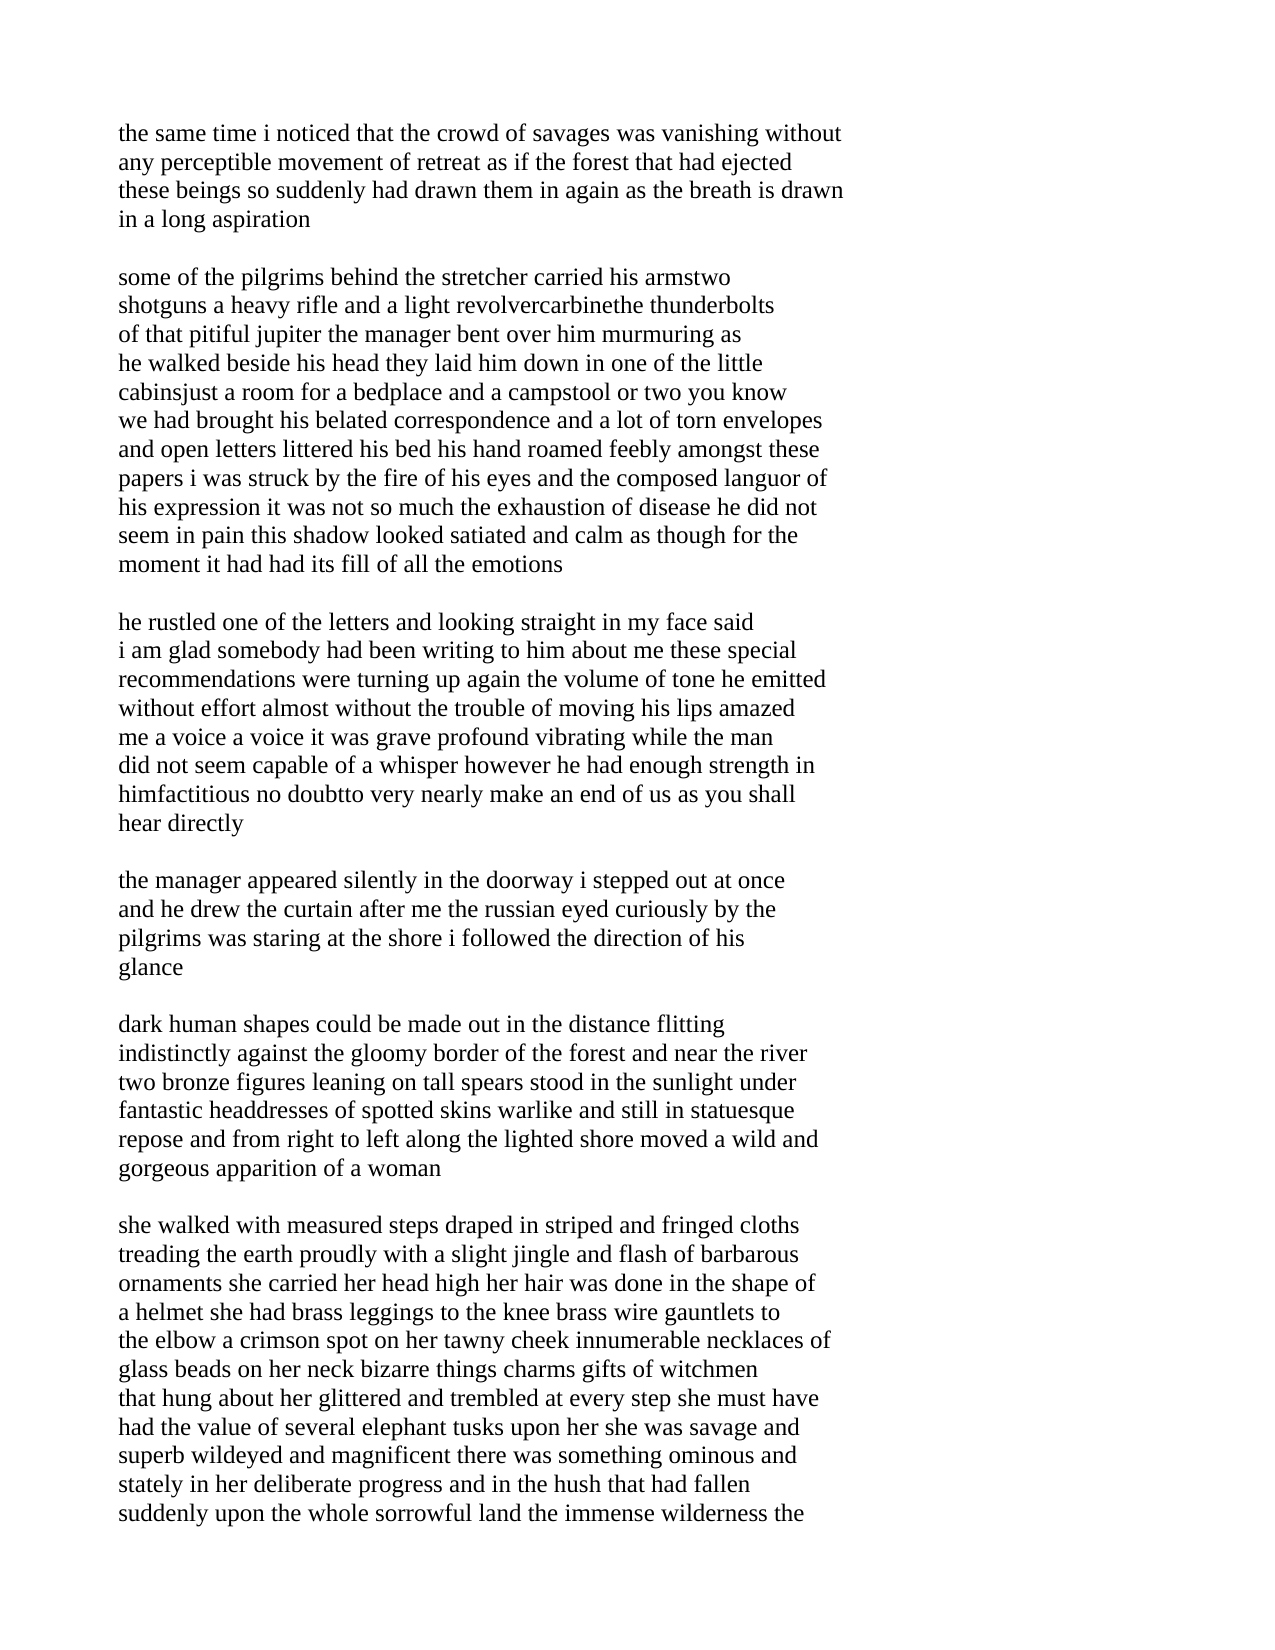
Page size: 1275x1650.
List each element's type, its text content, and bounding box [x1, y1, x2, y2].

text fantastic headdresses of spotted skins warlike and still in statuesque [118, 1096, 1157, 1124]
text treading the earth proudly with a slight jingle and flash of barbarous [118, 1239, 1157, 1268]
text dark human shapes could be made out in the distance flitting [118, 1009, 1157, 1038]
text seem in pain this shadow looked satiated and calm as though for the [118, 521, 1157, 549]
text repose and from right to left along the lighted shore moved a wild and [118, 1124, 1157, 1153]
text in a long aspiration [118, 204, 1157, 233]
text he walked beside his head they laid him down in one of the little [118, 348, 1157, 377]
text two bronze figures leaning on tall spears stood in the sunlight under [118, 1067, 1157, 1096]
text without effort almost without the trouble of moving his lips amazed [118, 693, 1157, 722]
text glass beads on her neck bizarre things charms gifts of witchmen [118, 1354, 1157, 1383]
text she walked with measured steps draped in striped and fringed cloths [118, 1211, 1157, 1239]
text stately in her deliberate progress and in the hush that had fallen [118, 1469, 1157, 1498]
text his expression it was not so much the exhaustion of disease he did not [118, 492, 1157, 521]
text the same time i noticed that the crowd of savages was vanishing without [118, 118, 1157, 147]
text recommendations were turning up again the volume of tone he emitted [118, 664, 1157, 693]
text these beings so suddenly had drawn them in again as the breath is drawn [118, 176, 1157, 204]
text indistinctly against the gloomy border of the forest and near the river [118, 1038, 1157, 1067]
text did not seem capable of a whisper however he had enough strength in [118, 751, 1157, 779]
text superb wildeyed and magnificent there was something ominous and [118, 1441, 1157, 1469]
text and he drew the curtain after me the russian eyed curiously by the [118, 894, 1157, 923]
text cabinsjust a room for a bedplace and a campstool or two you know [118, 377, 1157, 406]
text papers i was struck by the fire of his eyes and the composed languor of [118, 463, 1157, 492]
text gorgeous apparition of a woman [118, 1153, 1157, 1182]
text pilgrims was staring at the shore i followed the direction of his [118, 923, 1157, 952]
text any perceptible movement of retreat as if the forest that had ejected [118, 147, 1157, 176]
text and open letters littered his bed his hand roamed feebly amongst these [118, 434, 1157, 463]
text of that pitiful jupiter the manager bent over him murmuring as [118, 319, 1157, 348]
text some of the pilgrims behind the stretcher carried his armstwo [118, 262, 1157, 291]
text the manager appeared silently in the doorway i stepped out at once [118, 866, 1157, 894]
text he rustled one of the letters and looking straight in my face said [118, 607, 1157, 636]
text suddenly upon the whole sorrowful land the immense wilderness the [118, 1498, 1157, 1527]
text shotguns a heavy rifle and a light revolvercarbinethe thunderbolts [118, 291, 1157, 319]
text moment it had had its fill of all the emotions [118, 549, 1157, 578]
text had the value of several elephant tusks upon her she was savage and [118, 1412, 1157, 1441]
text we had brought his belated correspondence and a lot of torn envelopes [118, 406, 1157, 434]
text himfactitious no doubtto very nearly make an end of us as you shall [118, 779, 1157, 808]
text the elbow a crimson spot on her tawny cheek innumerable necklaces of [118, 1326, 1157, 1354]
text me a voice a voice it was grave profound vibrating while the man [118, 722, 1157, 751]
text that hung about her glittered and trembled at every step she must have [118, 1383, 1157, 1412]
text hear directly [118, 808, 1157, 837]
text ornaments she carried her head high her hair was done in the shape of [118, 1268, 1157, 1297]
text i am glad somebody had been writing to him about me these special [118, 636, 1157, 664]
text glance [118, 952, 1157, 981]
text a helmet she had brass leggings to the knee brass wire gauntlets to [118, 1297, 1157, 1326]
